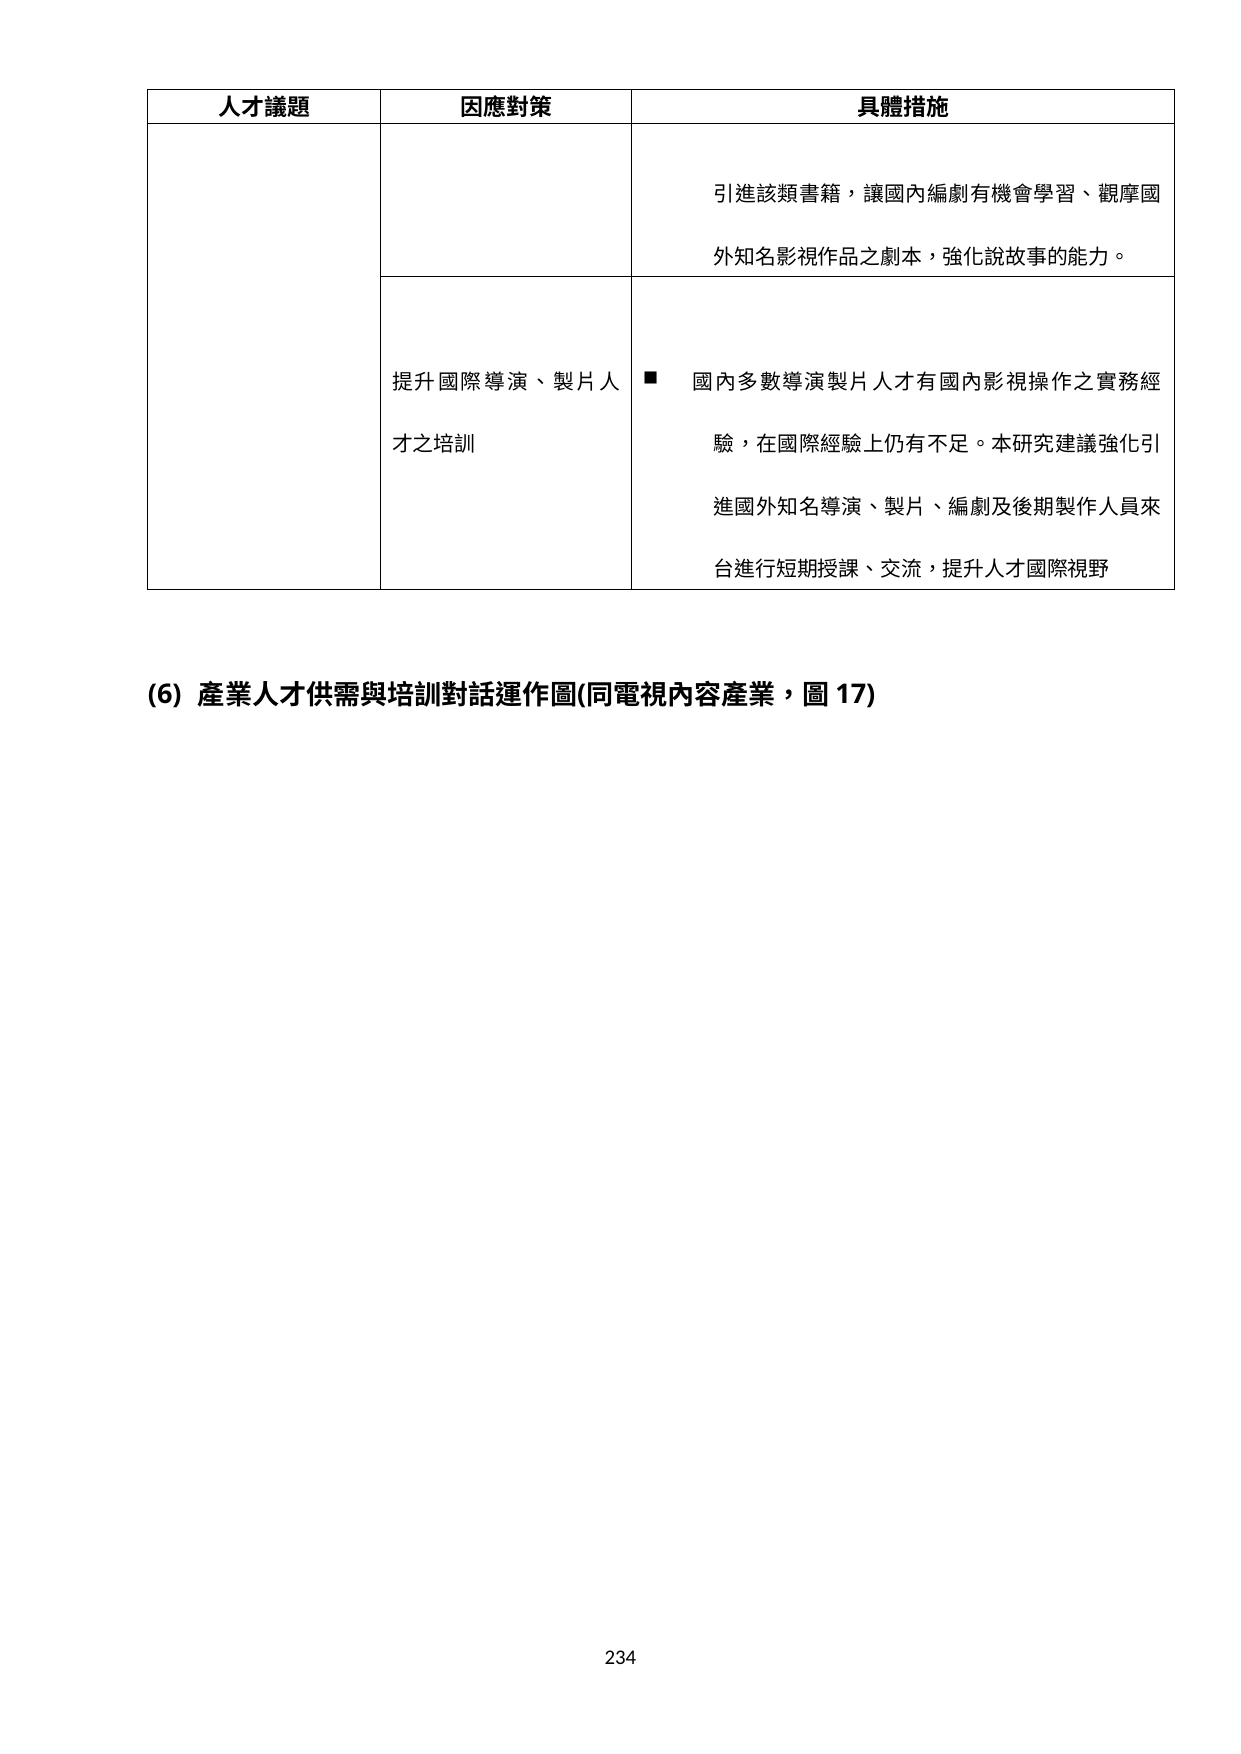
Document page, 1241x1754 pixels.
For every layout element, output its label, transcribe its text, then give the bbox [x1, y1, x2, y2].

table_cell 提升國際導演、製片人才之培訓 [381, 277, 631, 589]
table_cell 國內多數導演製片人才有國內影視操作之實務經驗，在國際經驗上仍有不足。本研究建議強化引進國外知名導演、製片、編劇及後期製作人員來台進行短期授課、交流，提升人才國際視野 [632, 277, 1174, 589]
table_cell [381, 124, 631, 276]
table_header 人才議題 [148, 90, 380, 123]
table_header 因應對策 [381, 90, 631, 123]
table_header 具體措施 [632, 90, 1174, 123]
table_cell 引進該類書籍，讓國內編劇有機會學習、觀摩國外知名影視作品之劇本，強化說故事的能力。 [632, 124, 1174, 276]
list 產業人才供需與培訓對話運作圖(同電視內容產業，圖17) [148, 651, 1092, 714]
table_cell [148, 124, 380, 589]
